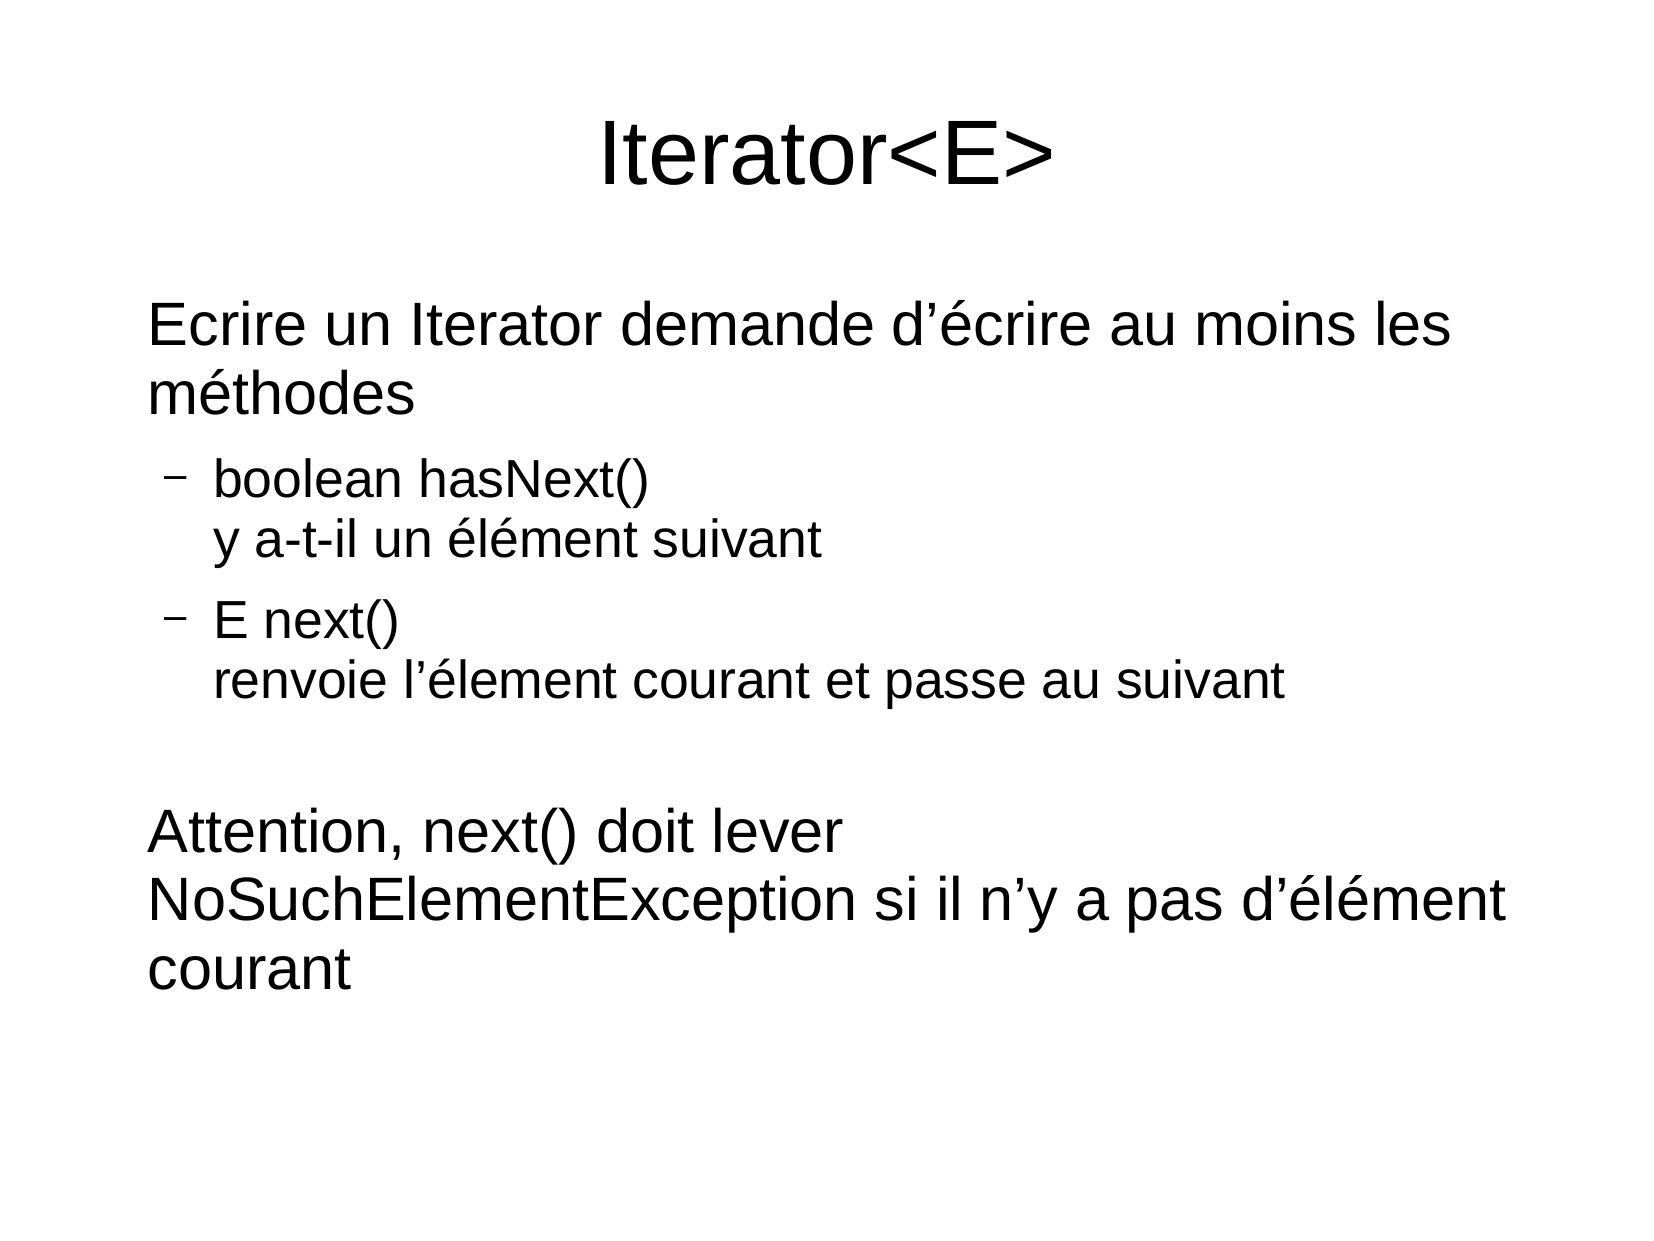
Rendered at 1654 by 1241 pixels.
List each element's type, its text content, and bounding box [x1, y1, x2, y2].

title Iterator<E> [82, 49, 1571, 257]
list Ecrire un Iterator demande d’écrire au moins les méthodes boolean hasNext() y a-t-il un élément suivant E next() renvoie l’élement courant et passe au suivant Attention, next() doit lever NoSuchElementException si il n’y a pas d’élément courant [82, 290, 1571, 1010]
